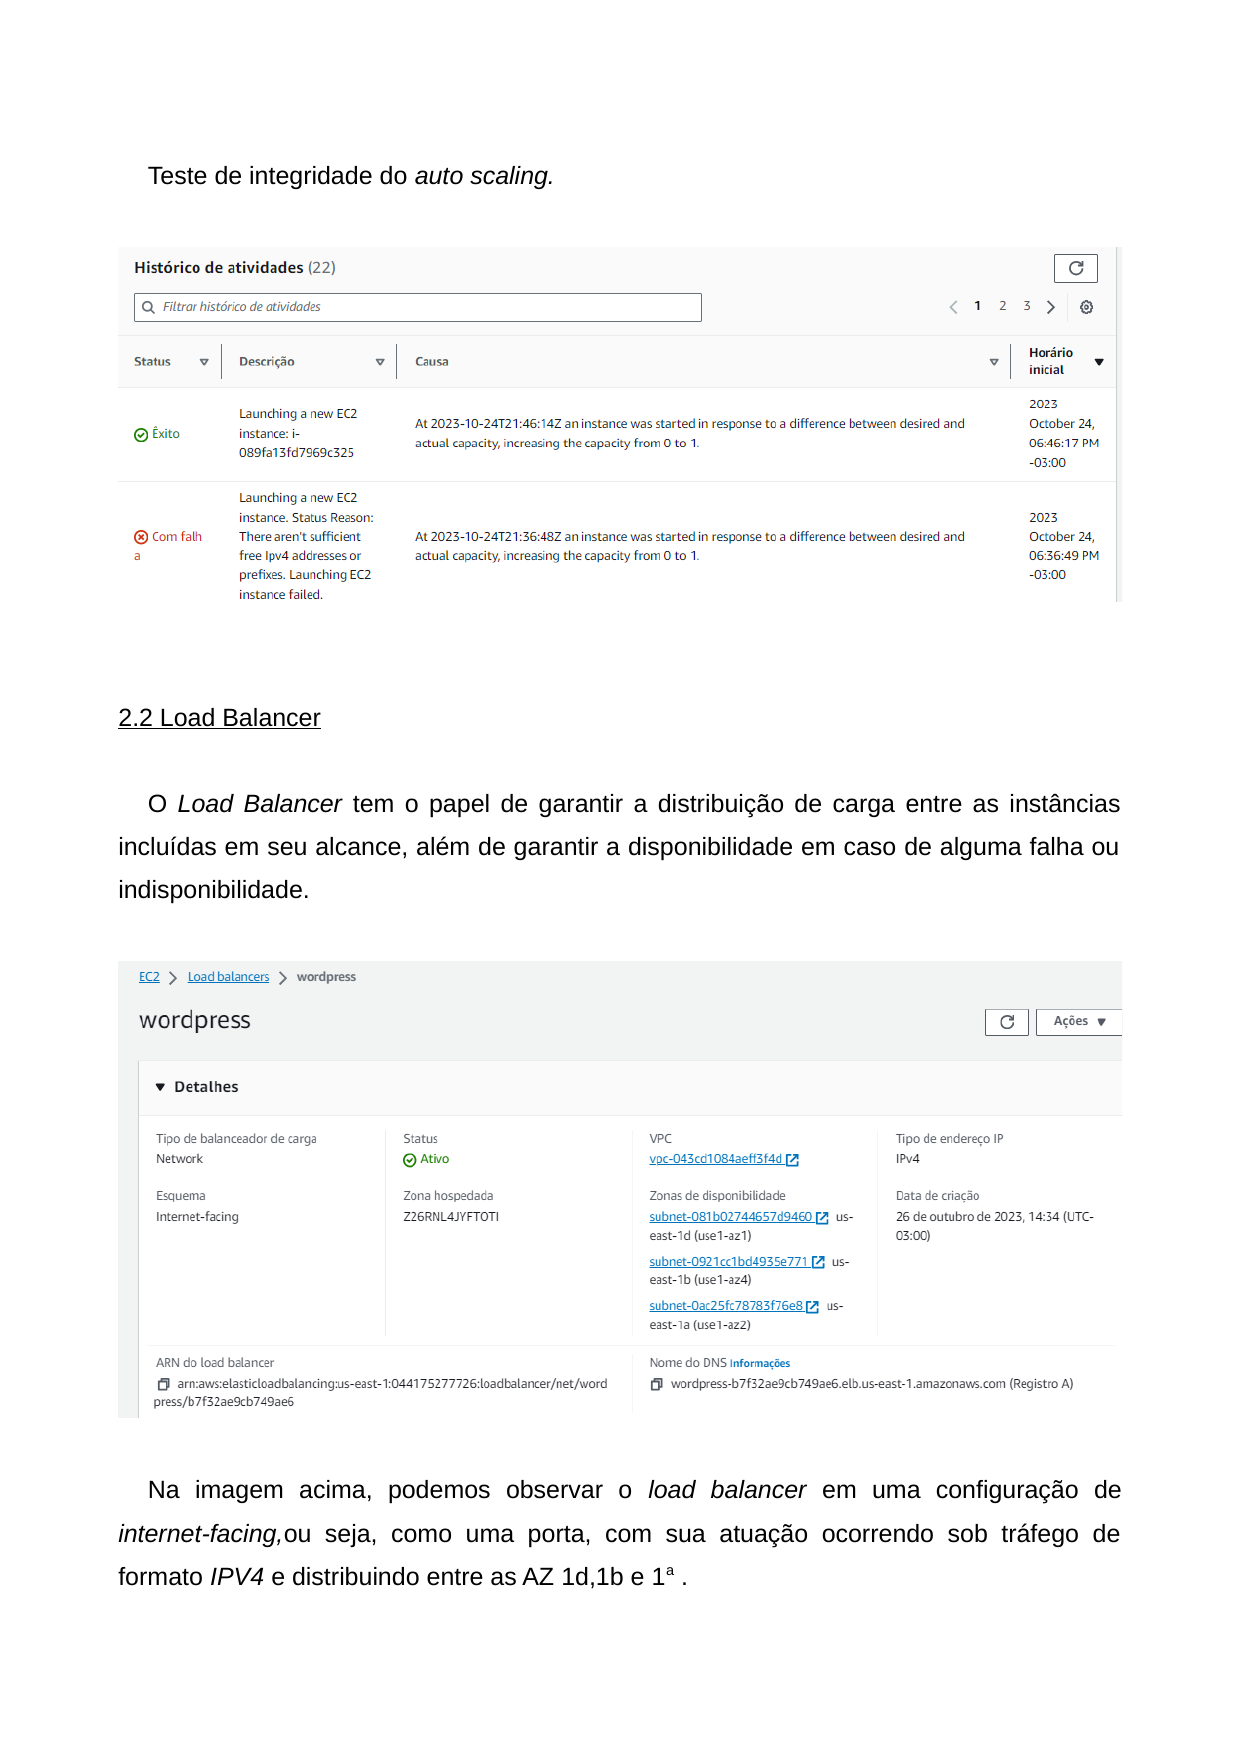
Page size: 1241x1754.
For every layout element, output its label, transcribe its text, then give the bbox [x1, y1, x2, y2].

picture [118, 247, 1123, 602]
text Na imagem acima, podemos observar o load balancer em uma configuração de internet-facing,ou seja, como uma porta, com sua atuação ocorrendo sob tráfego de formato IPV4 e distribuindo entre as AZ 1d,1b e 1a . [118, 1476, 1122, 1591]
text O Load Balancer tem o papel de garantir a distribuição de carga entre as instâncias incluídas em seu alcance, além de garantir a disponibilidade em caso de alguma falha ou indisponibilidade. [118, 789, 1122, 904]
text Teste de integridade do auto scaling. [118, 161, 1122, 190]
picture [118, 961, 1123, 1418]
text 2.2 Load Balancer [118, 702, 1122, 731]
